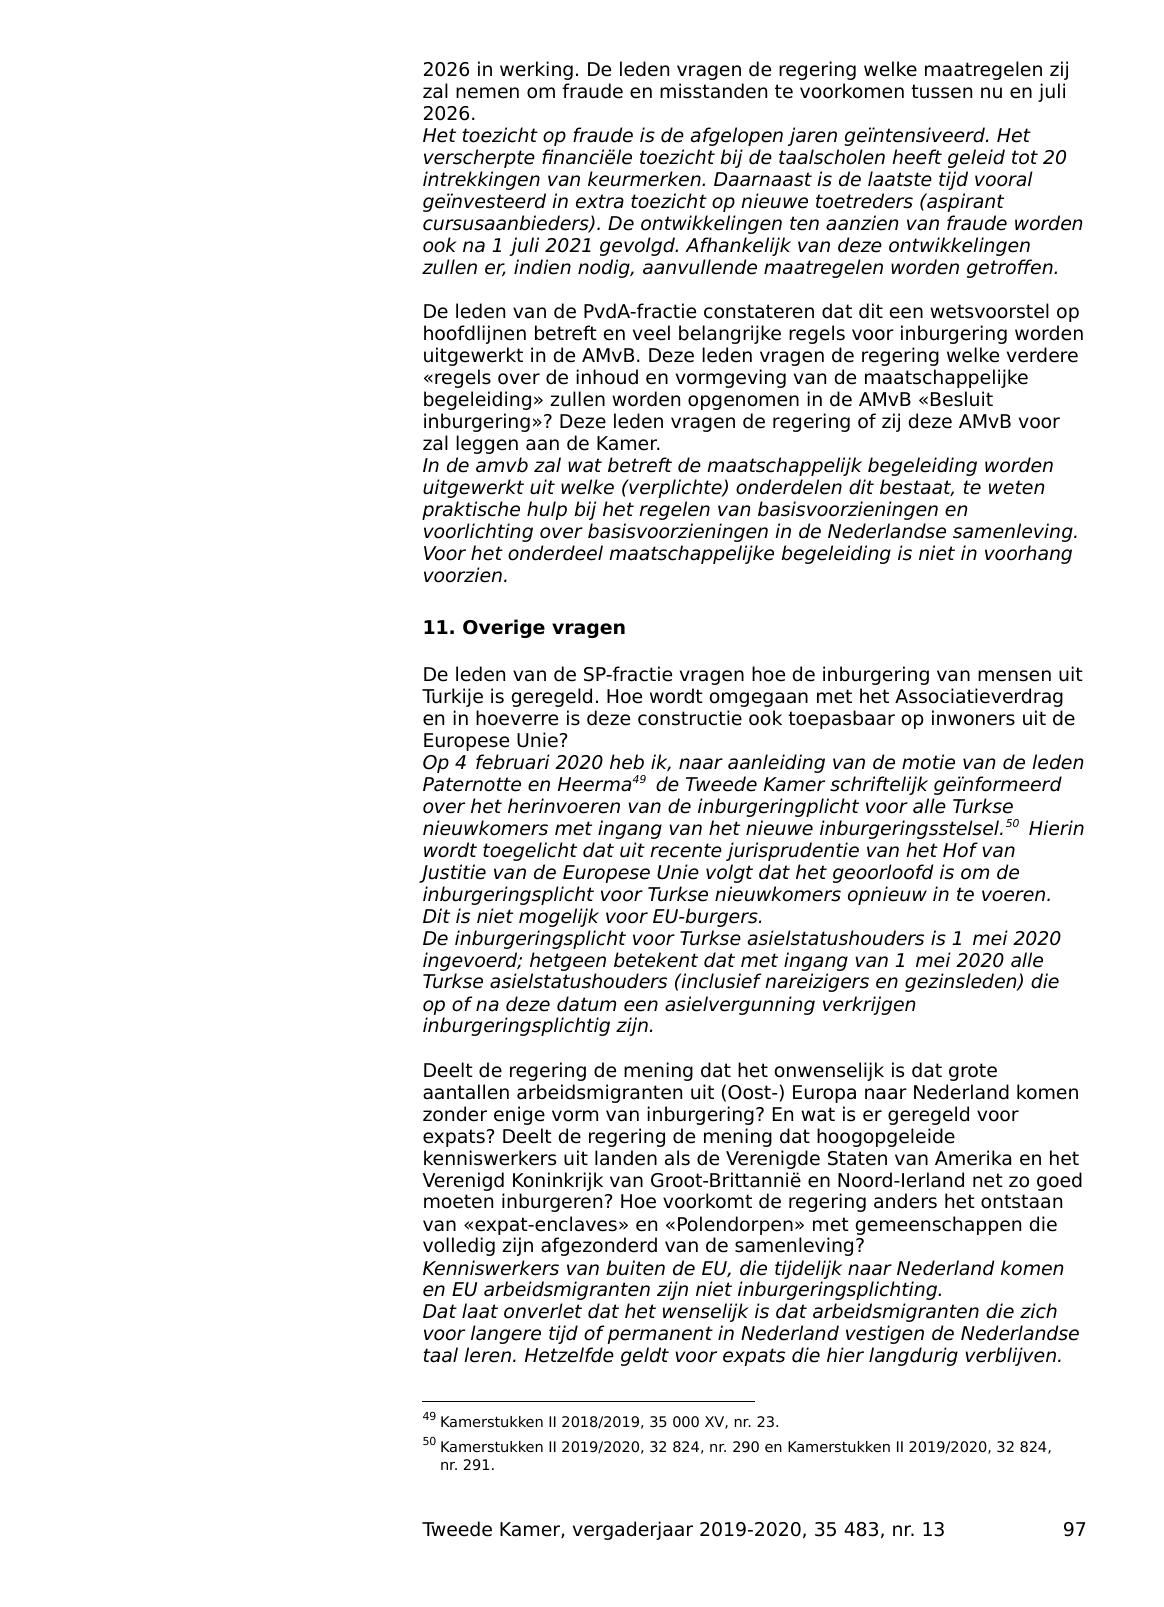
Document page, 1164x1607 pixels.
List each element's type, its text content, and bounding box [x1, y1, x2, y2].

text Deelt de regering de mening dat het onwenselijk is dat grote aantallen arbeidsmigranten uit (Oost-) Europa naar Nederland komen zonder enige vorm van inburgering? En wat is er geregeld voor expats? Deelt de regering de mening dat hoogopgeleide kenniswerkers uit landen als de Verenigde Staten van Amerika en het Verenigd Koninkrijk van Groot-Brittannië en Noord-Ierland net zo goed moeten inburgeren? Hoe voorkomt de regering anders het ontstaan van «expat-enclaves» en «Polendorpen» met gemeenschappen die volledig zijn afgezonderd van de samenleving? [422, 1059, 1087, 1257]
text De leden van de SP-fractie vragen hoe de inburgering van mensen uit Turkije is geregeld. Hoe wordt omgegaan met het Associatieverdrag en in hoeverre is deze constructie ook toepasbaar op inwoners uit de Europese Unie? [422, 664, 1087, 752]
text Voor het onderdeel maatschappelijke begeleiding is niet in voorhang voorzien. [422, 543, 1087, 587]
text De leden van de PvdA-fractie constateren dat dit een wetsvoorstel op hoofdlijnen betreft en veel belangrijke regels voor inburgering worden uitgewerkt in de AMvB. Deze leden vragen de regering welke verdere «regels over de inhoud en vormgeving van de maatschappelijke begeleiding» zullen worden opgenomen in de AMvB «Besluit inburgering»? Deze leden vragen de regering of zij deze AMvB voor zal leggen aan de Kamer. [422, 301, 1087, 455]
text Kenniswerkers van buiten de EU, die tijdelijk naar Nederland komen en EU arbeidsmigranten zijn niet inburgeringsplichting. [422, 1257, 1087, 1301]
text In de amvb zal wat betreft de maatschappelijk begeleiding worden uitgewerkt uit welke (verplichte) onderdelen dit bestaat, te weten praktische hulp bij het regelen van basisvoorzieningen en voorlichting over basisvoorzieningen in de Nederlandse samenleving. [422, 455, 1087, 543]
text De inburgeringsplicht voor Turkse asielstatushouders is 1 mei 2020 ingevoerd; hetgeen betekent dat met ingang van 1 mei 2020 alle Turkse asielstatushouders (inclusief nareizigers en gezinsleden) die op of na deze datum een asielvergunning verkrijgen inburgeringsplichtig zijn. [422, 927, 1087, 1037]
subtitle 11. Overige vragen [422, 617, 1087, 639]
text Op 4 februari 2020 heb ik, naar aanleiding van de motie van de leden Paternotte en Heerma de Tweede Kamer schriftelijk geïnformeerd over het herinvoeren van de inburgeringplicht voor alle Turkse nieuwkomers met ingang van het nieuwe inburgeringsstelsel. Hierin wordt toegelicht dat uit recente jurisprudentie van het Hof van Justitie van de Europese Unie volgt dat het geoorloofd is om de inburgeringsplicht voor Turkse nieuwkomers opnieuw in te voeren. Dit is niet mogelijk voor EU-burgers. [422, 752, 1087, 927]
text 2026 in werking. De leden vragen de regering welke maatregelen zij zal nemen om fraude en misstanden te voorkomen tussen nu en juli 2026. [422, 59, 1087, 125]
text Kamerstukken II 2018/2019, 35 000 XV, nr. 23. [422, 1410, 1087, 1432]
text Kamerstukken II 2019/2020, 32 824, nr. 290 en Kamerstukken II 2019/2020, 32 824, nr. 291. [422, 1435, 1087, 1474]
text Het toezicht op fraude is de afgelopen jaren geïntensiveerd. Het verscherpte financiële toezicht bij de taalscholen heeft geleid tot 20 intrekkingen van keurmerken. Daarnaast is de laatste tijd vooral geïnvesteerd in extra toezicht op nieuwe toetreders (aspirant cursusaanbieders). De ontwikkelingen ten aanzien van fraude worden ook na 1 juli 2021 gevolgd. Afhankelijk van deze ontwikkelingen zullen er, indien nodig, aanvullende maatregelen worden getroffen. [422, 125, 1087, 279]
text Dat laat onverlet dat het wenselijk is dat arbeidsmigranten die zich voor langere tijd of permanent in Nederland vestigen de Nederlandse taal leren. Hetzelfde geldt voor expats die hier langdurig verblijven. [422, 1301, 1087, 1367]
